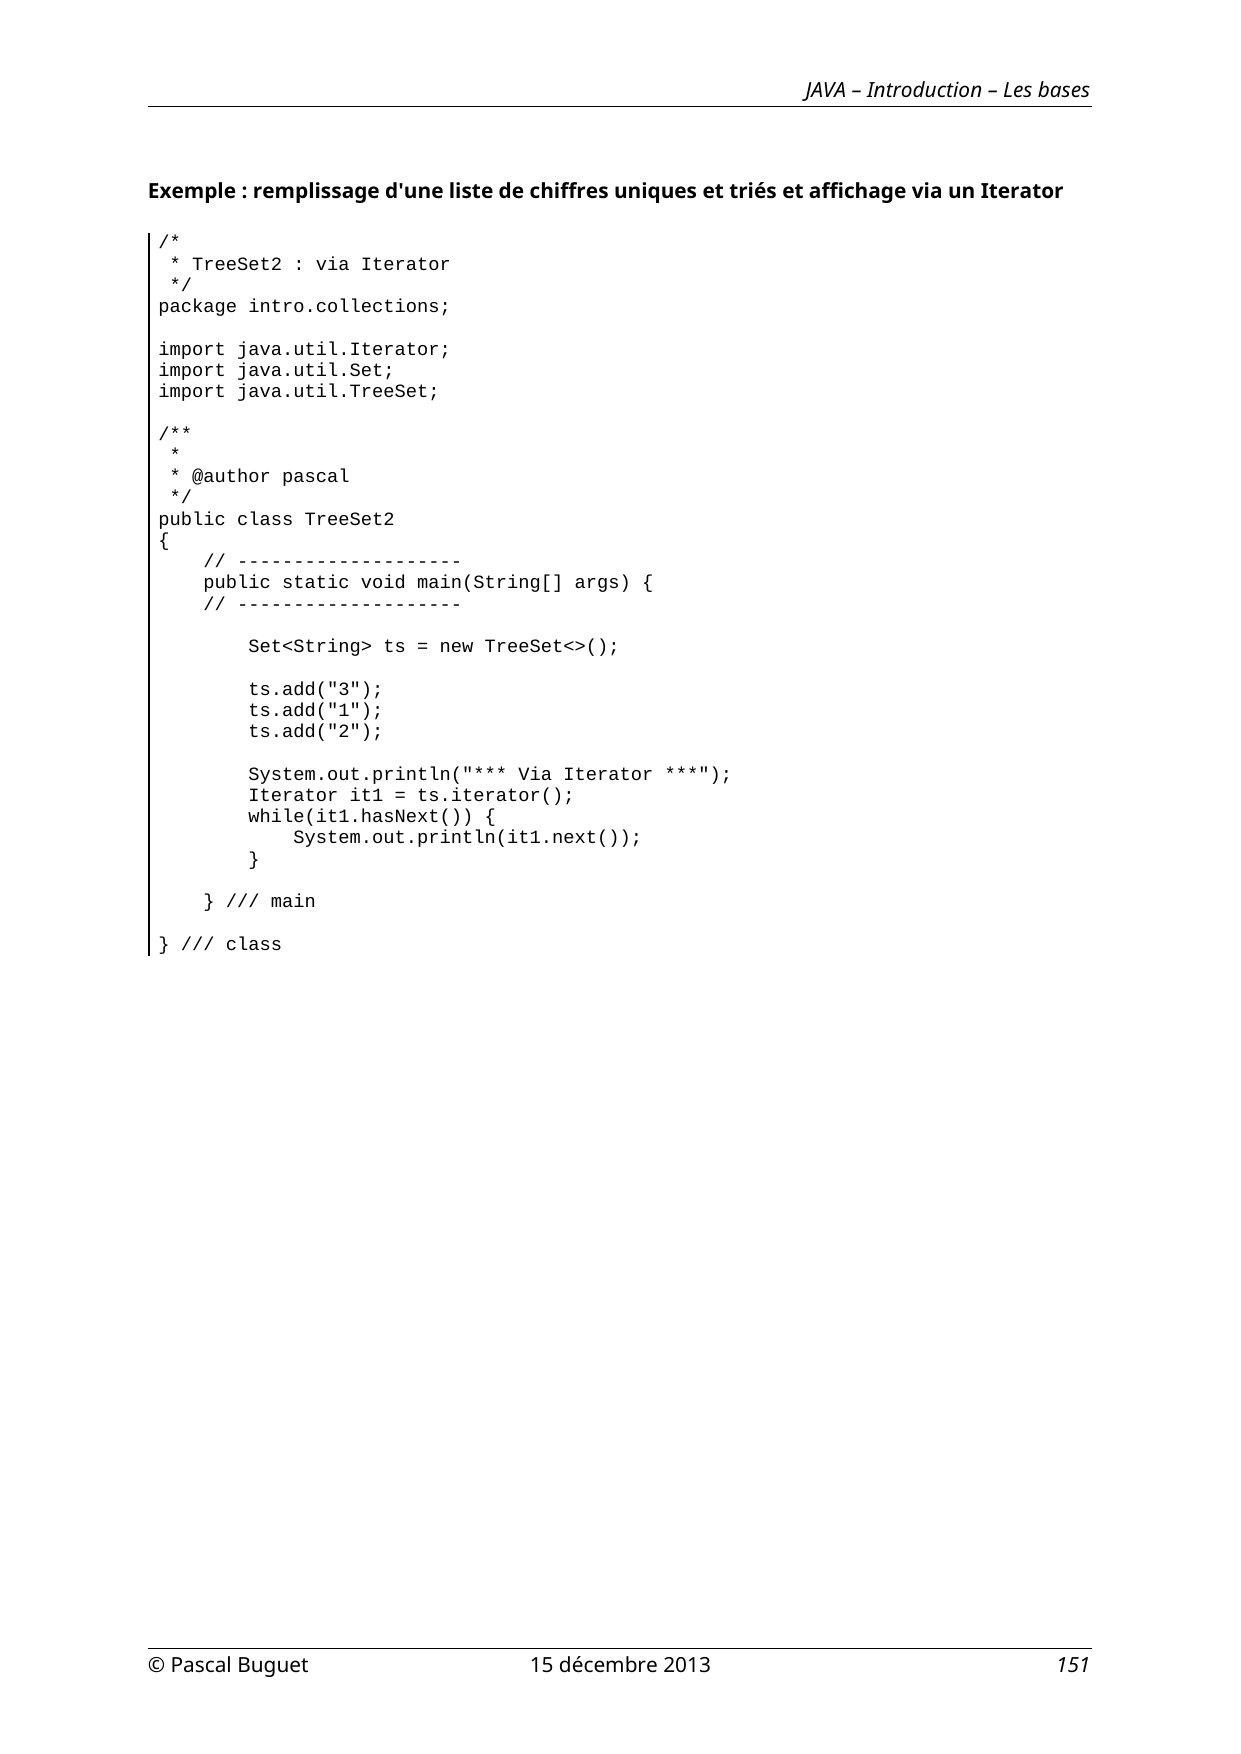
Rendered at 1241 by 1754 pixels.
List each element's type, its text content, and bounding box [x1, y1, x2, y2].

text /** [150, 424, 1092, 446]
text public class TreeSet2 [150, 509, 1092, 531]
text public static void main(String[] args) { [150, 573, 1092, 594]
text while(it1.hasNext()) { [150, 807, 1092, 828]
text */ [150, 276, 1092, 297]
text * [150, 446, 1092, 467]
text /* [150, 233, 1092, 254]
text Iterator it1 = ts.iterator(); [150, 786, 1092, 807]
text } /// class [150, 934, 1092, 956]
text ts.add("3"); [150, 679, 1092, 701]
text ts.add("1"); [150, 701, 1092, 722]
text System.out.println(it1.next()); [150, 828, 1092, 849]
text import java.util.TreeSet; [150, 382, 1092, 403]
text { [150, 531, 1092, 552]
text } /// main [150, 892, 1092, 913]
text * @author pascal [150, 467, 1092, 488]
text package intro.collections; [150, 297, 1092, 318]
text System.out.println("*** Via Iterator ***"); [150, 764, 1092, 786]
text import java.util.Iterator; [150, 339, 1092, 361]
text // -------------------- [150, 552, 1092, 573]
text */ [150, 488, 1092, 509]
text Set<String> ts = new TreeSet<>(); [150, 637, 1092, 658]
text import java.util.Set; [150, 361, 1092, 382]
text // -------------------- [150, 594, 1092, 616]
text } [150, 849, 1092, 871]
text Exemple : remplissage d'une liste de chiffres uniques et triés et affichage via un Iterator [148, 176, 1092, 204]
text ts.add("2"); [150, 722, 1092, 743]
text * TreeSet2 : via Iterator [150, 254, 1092, 276]
